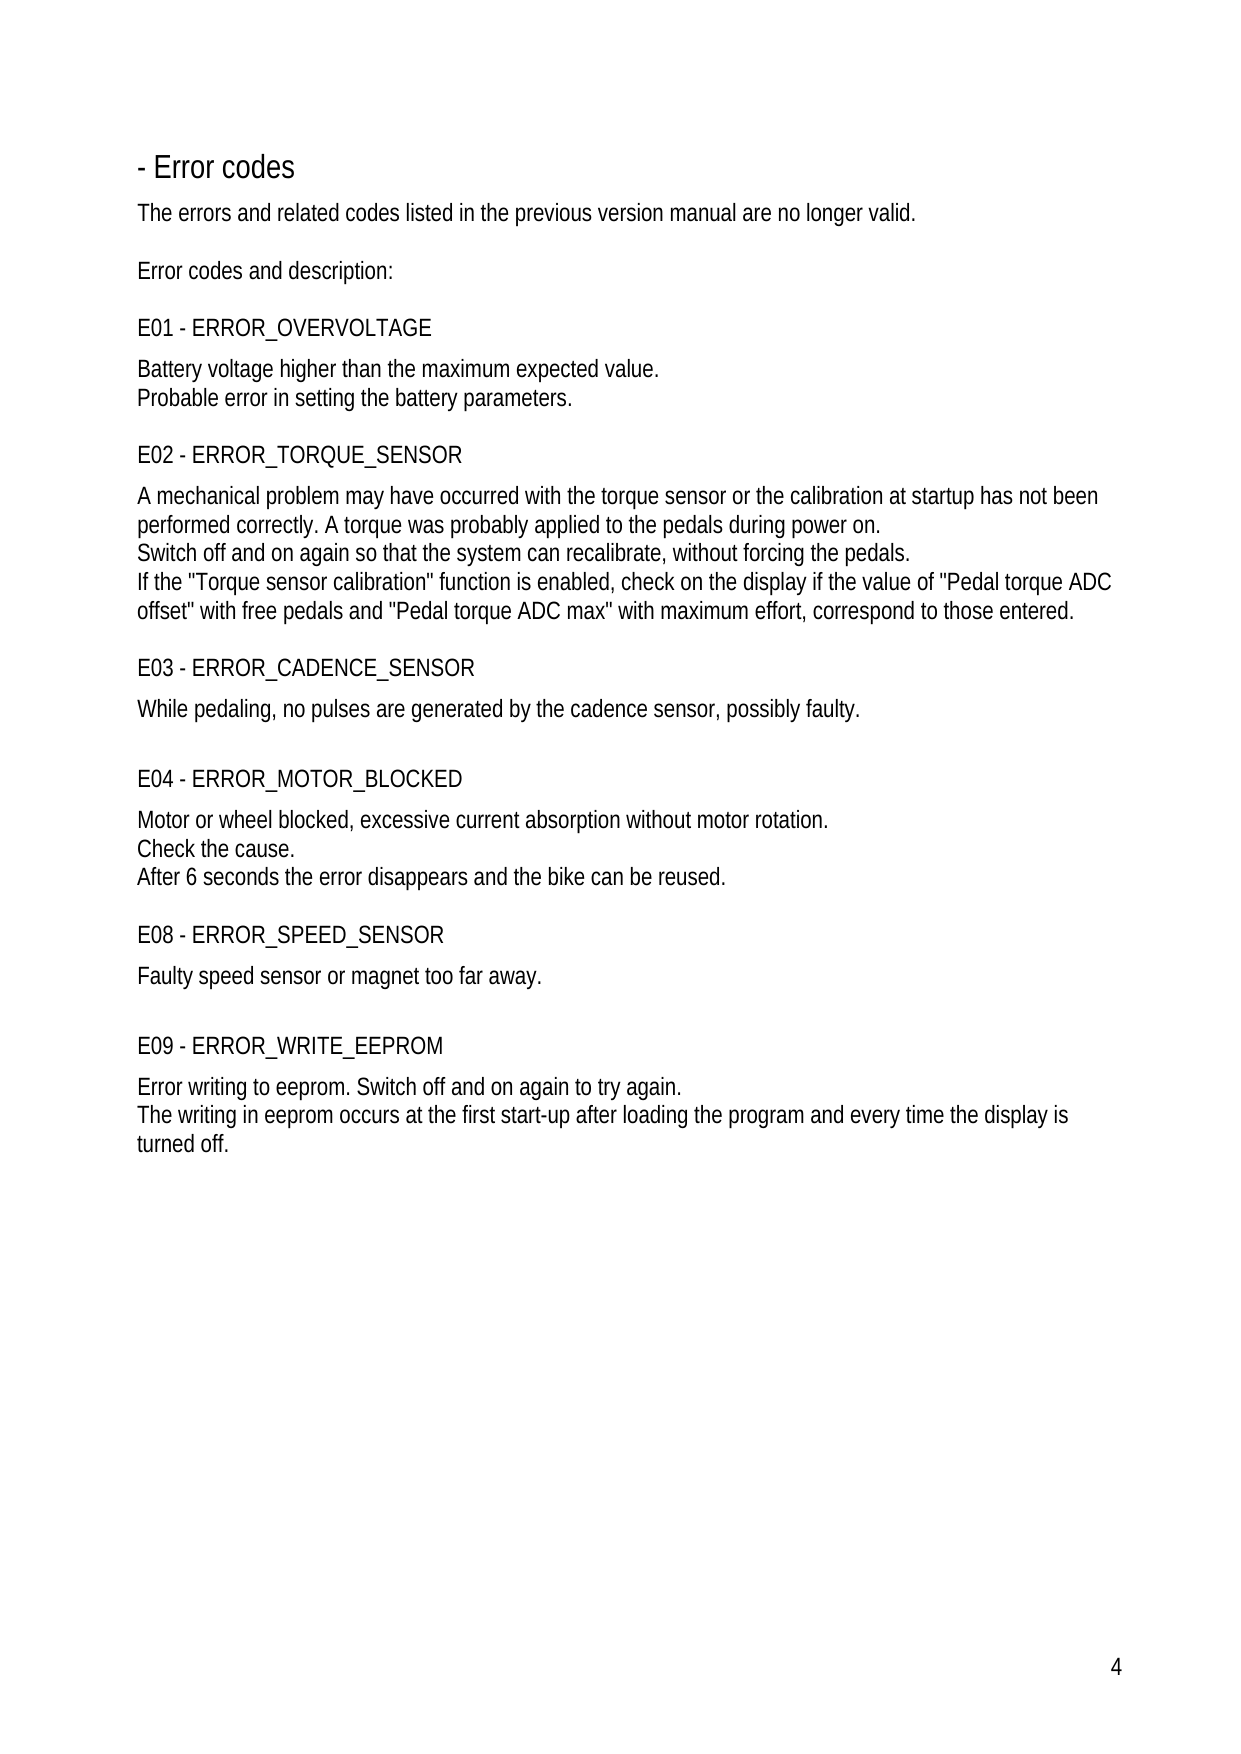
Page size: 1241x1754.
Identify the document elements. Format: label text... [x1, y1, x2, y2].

text E02 - ERROR_TORQUE_SENSOR [137, 440, 1122, 469]
text Probable error in setting the battery parameters. [137, 383, 1122, 411]
text - Error codes [137, 148, 1122, 186]
text Error writing to eeprom. Switch off and on again to try again. [137, 1072, 1122, 1100]
text E01 - ERROR_OVERVOLTAGE [137, 313, 1122, 342]
text E08 - ERROR_SPEED_SENSOR [137, 920, 1122, 948]
text The writing in eeprom occurs at the first start-up after loading the program and every time the display is turned off. [137, 1100, 1122, 1158]
text Check the cause. [137, 834, 1122, 862]
text Battery voltage higher than the maximum expected value. [137, 354, 1122, 383]
text E03 - ERROR_CADENCE_SENSOR [137, 653, 1122, 682]
text E09 - ERROR_WRITE_EEPROM [137, 1031, 1122, 1059]
text While pedaling, no pulses are generated by the cadence sensor, possibly faulty. [137, 694, 1122, 723]
text Motor or wheel blocked, excessive current absorption without motor rotation. [137, 805, 1122, 834]
text After 6 seconds the error disappears and the bike can be reused. [137, 862, 1122, 891]
text Switch off and on again so that the system can recalibrate, without forcing the pedals. [137, 538, 1122, 567]
text If the "Torque sensor calibration" function is enabled, check on the display if the value of "Pedal torque ADC offset" with free pedals and "Pedal torque ADC max" with maximum effort, correspond to those entered. [137, 567, 1122, 624]
text Faulty speed sensor or magnet too far away. [137, 961, 1122, 989]
text Error codes and description: [137, 256, 1122, 284]
text A mechanical problem may have occurred with the torque sensor or the calibration at startup has not been performed correctly. A torque was probably applied to the pedals during power on. [137, 481, 1122, 538]
text E04 - ERROR_MOTOR_BLOCKED [137, 764, 1122, 793]
text The errors and related codes listed in the previous version manual are no longer valid. [137, 198, 1122, 227]
